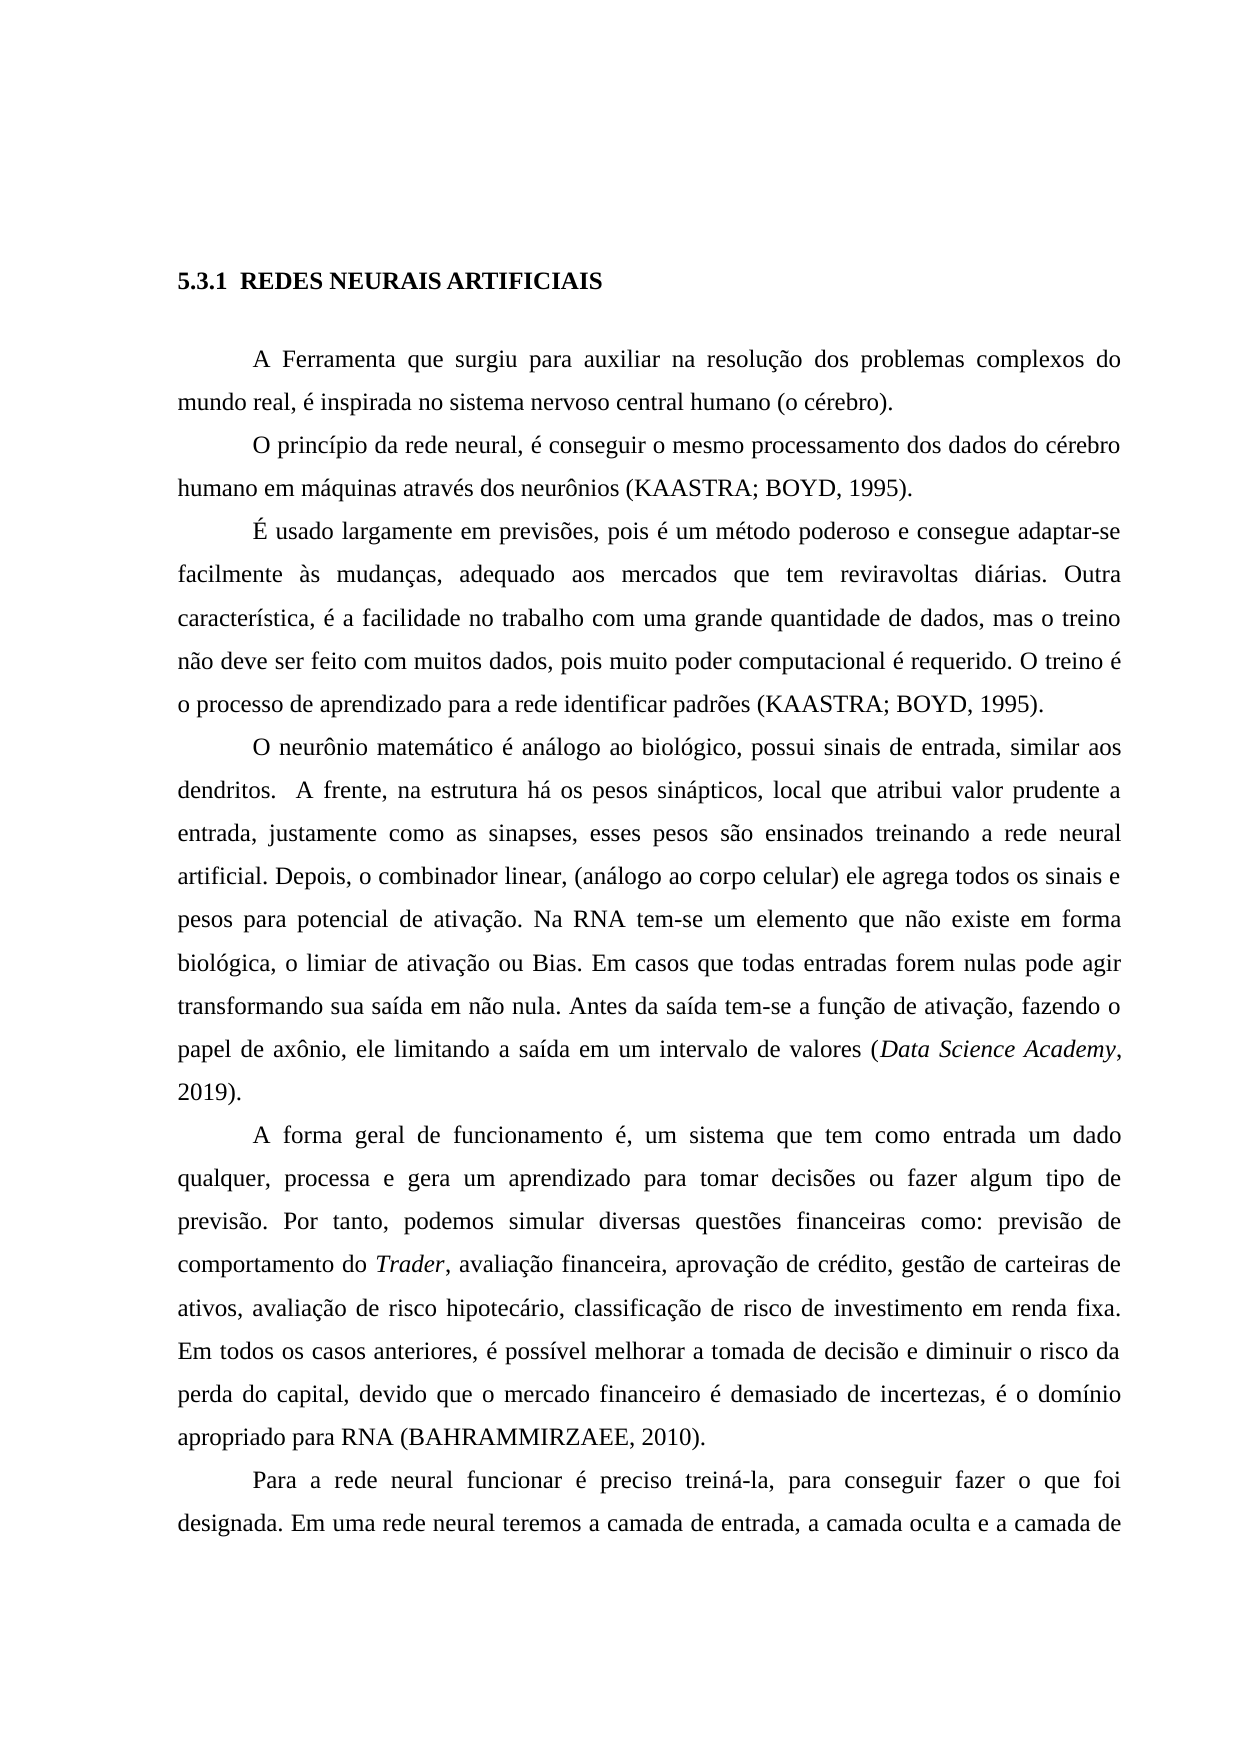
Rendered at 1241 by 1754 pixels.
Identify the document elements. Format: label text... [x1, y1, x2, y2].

text Para a rede neural funcionar é preciso treiná-la, para conseguir fazer o que foi designada. Em uma rede neural teremos a camada de entrada, a camada oculta e a camada de [177, 1465, 1122, 1537]
text A Ferramenta que surgiu para auxiliar na resolução dos problemas complexos do mundo real, é inspirada no sistema nervoso central humano (o cérebro). [177, 344, 1122, 416]
text O princípio da rede neural, é conseguir o mesmo processamento dos dados do cérebro humano em máquinas através dos neurônios (KAASTRA; BOYD, 1995). [177, 430, 1122, 502]
text É usado largamente em previsões, pois é um método poderoso e consegue adaptar-se facilmente às mudanças, adequado aos mercados que tem reviravoltas diárias. Outra característica, é a facilidade no trabalho com uma grande quantidade de dados, mas o treino não deve ser feito com muitos dados, pois muito poder computacional é requerido. O treino é o processo de aprendizado para a rede identificar padrões (KAASTRA; BOYD, 1995). [177, 516, 1122, 718]
text A forma geral de funcionamento é, um sistema que tem como entrada um dado qualquer, processa e gera um aprendizado para tomar decisões ou fazer algum tipo de previsão. Por tanto, podemos simular diversas questões financeiras como: previsão de comportamento do Trader, avaliação financeira, aprovação de crédito, gestão de carteiras de ativos, avaliação de risco hipotecário, classificação de risco de investimento em renda fixa. Em todos os casos anteriores, é possível melhorar a tomada de decisão e diminuir o risco da perda do capital, devido que o mercado financeiro é demasiado de incertezas, é o domínio apropriado para RNA (BAHRAMMIRZAEE, 2010). [177, 1120, 1122, 1451]
subtitle Redes neurais artificiais [177, 266, 1122, 294]
text O neurônio matemático é análogo ao biológico, possui sinais de entrada, similar aos dendritos. A frente, na estrutura há os pesos sinápticos, local que atribui valor prudente a entrada, justamente como as sinapses, esses pesos são ensinados treinando a rede neural artificial. Depois, o combinador linear, (análogo ao corpo celular) ele agrega todos os sinais e pesos para potencial de ativação. Na RNA tem-se um elemento que não existe em forma biológica, o limiar de ativação ou Bias. Em casos que todas entradas forem nulas pode agir transformando sua saída em não nula. Antes da saída tem-se a função de ativação, fazendo o papel de axônio, ele limitando a saída em um intervalo de valores (Data Science Academy, 2019). [177, 732, 1122, 1106]
